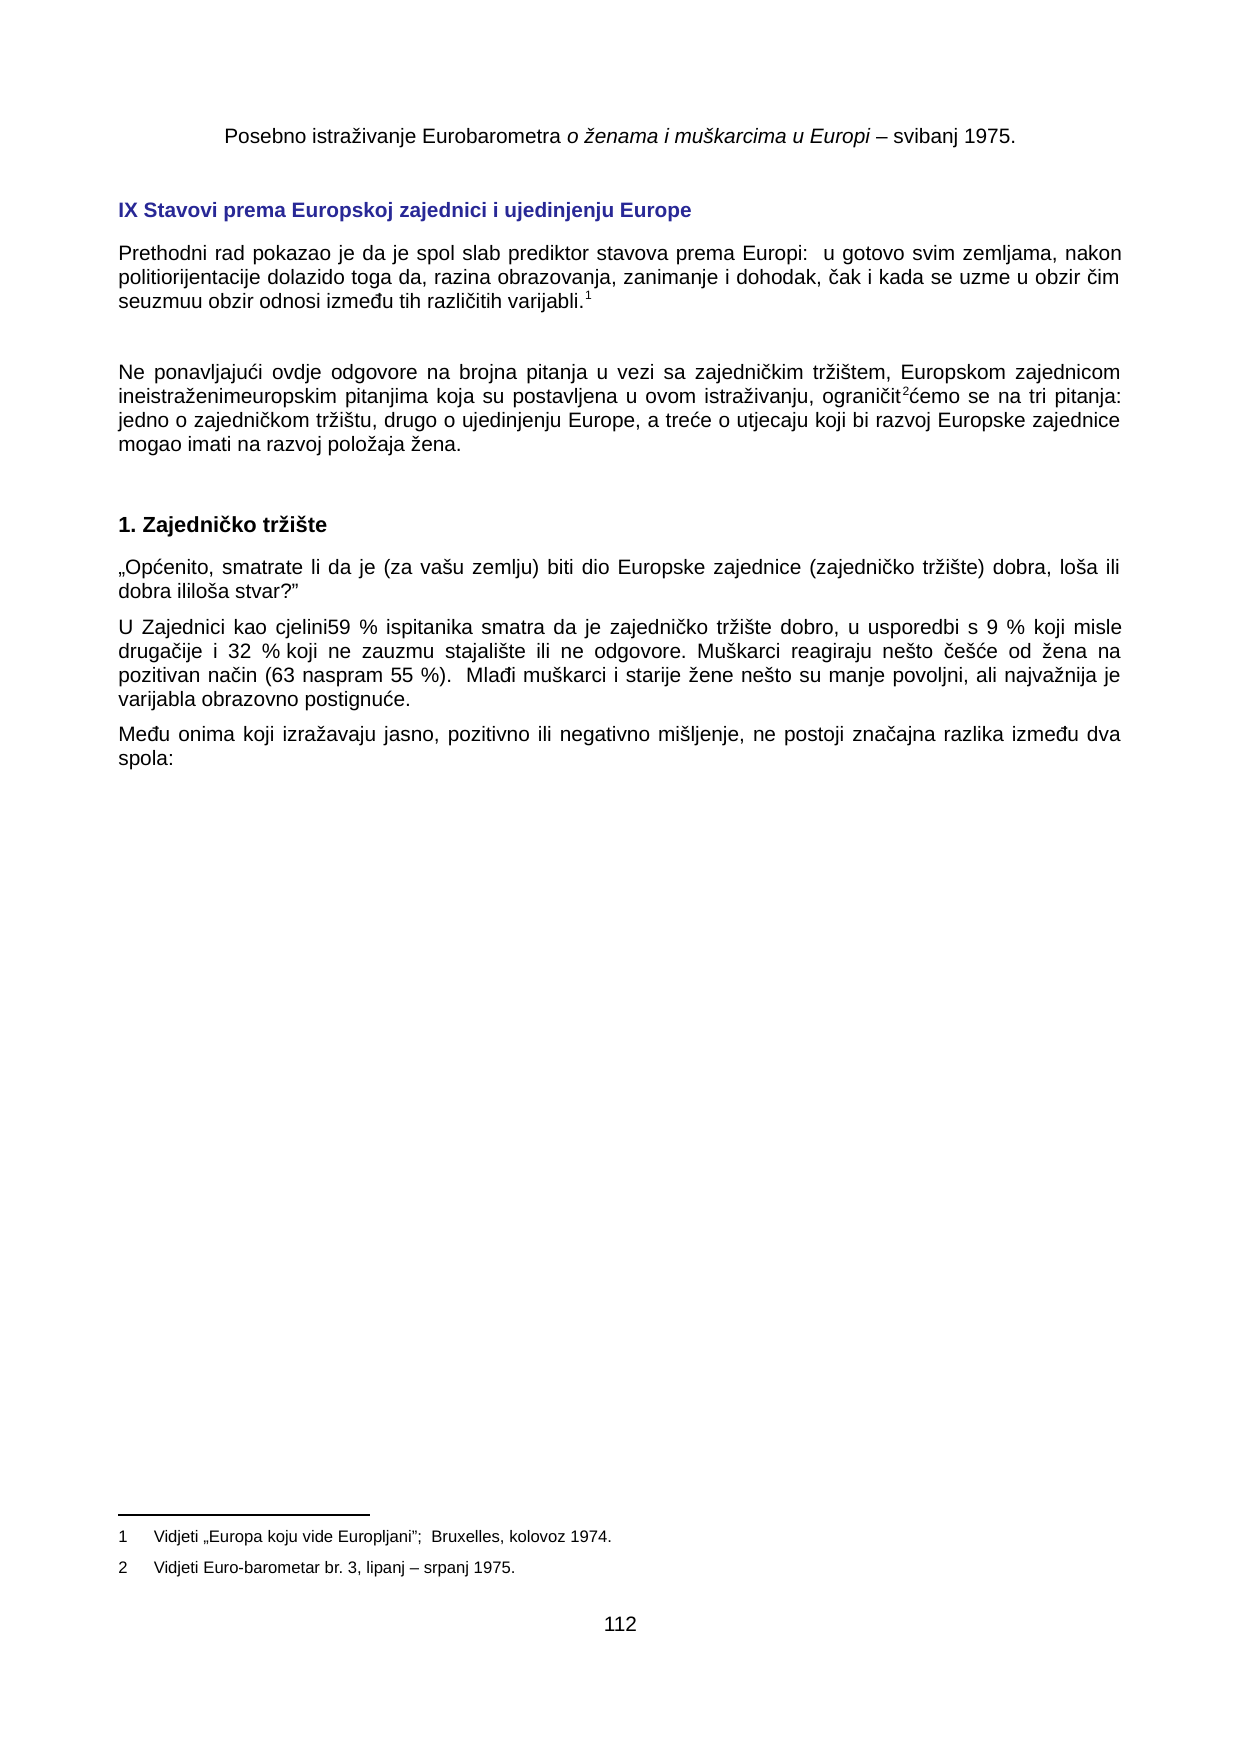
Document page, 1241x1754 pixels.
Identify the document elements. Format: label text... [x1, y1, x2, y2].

subtitle 1. Zajedničko tržište [118, 512, 1122, 537]
text U Zajednici kao cjelini59 % ispitanika smatra da je zajedničko tržište dobro, u usporedbi s 9 % koji misle drugačije i 32 % koji ne zauzmu stajalište ili ne odgovore. Muškarci reagiraju nešto češće od žena na pozitivan način (63 naspram 55 %). Mlađi muškarci i starije žene nešto su manje povoljni, ali najvažnija je varijabla obrazovno postignuće. [118, 615, 1122, 711]
text Među onima koji izražavaju jasno, pozitivno ili negativno mišljenje, ne postoji značajna razlika između dva spola: [118, 722, 1122, 770]
text Vidjeti Euro-barometar br. 3, lipanj – srpanj 1975. [118, 1557, 1122, 1577]
text „Općenito, smatrate li da je (za vašu zemlju) biti dio Europske zajednice (zajedničko tržište) dobra, loša ili dobra ililoša stvar?” [118, 555, 1122, 603]
text Prethodni rad pokazao je da je spol slab prediktor stavova prema Europi: u gotovo svim zemljama, nakon politiorijentacije dolazido toga da, razina obrazovanja, zanimanje i dohodak, čak i kada se uzme u obzir čim seuzmuu obzir odnosi između tih različitih varijabli. [118, 241, 1122, 312]
subtitle IX Stavovi prema Europskoj zajednici i ujedinjenju Europe [118, 198, 1122, 222]
text Ne ponavljajući ovdje odgovore na brojna pitanja u vezi sa zajedničkim tržištem, Europskom zajednicom ineistraženimeuropskim pitanjima koja su postavljena u ovom istraživanju, ograničitćemo se na tri pitanja: jedno o zajedničkom tržištu, drugo o ujedinjenju Europe, a treće o utjecaju koji bi razvoj Europske zajednice mogao imati na razvoj položaja žena. [118, 360, 1122, 456]
text Vidjeti „Europa koju vide Europljani”; Bruxelles, kolovoz 1974. [118, 1527, 1122, 1546]
